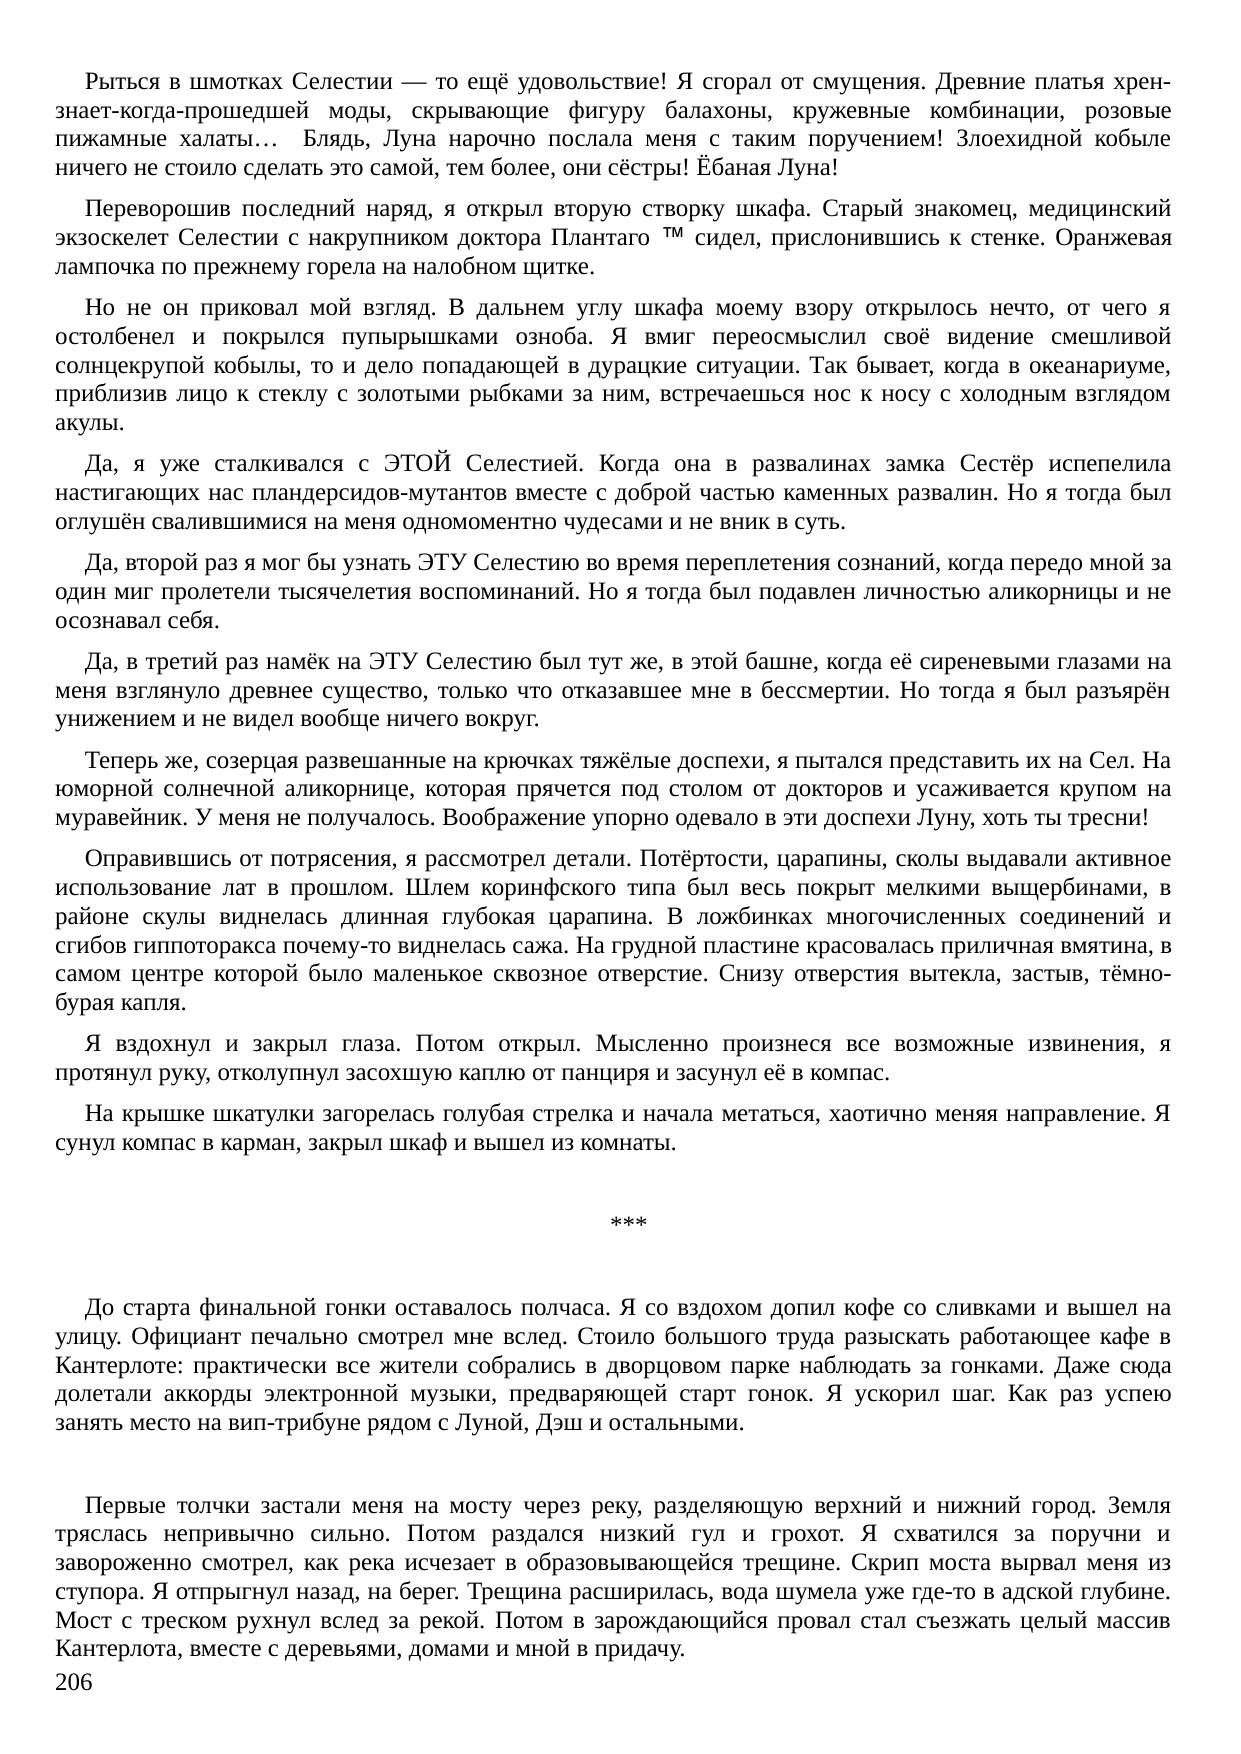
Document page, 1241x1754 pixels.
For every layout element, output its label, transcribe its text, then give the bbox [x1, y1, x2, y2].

text До старта финальной гонки оставалось полчаса. Я со вздохом допил кофе со сливками и вышел на улицу. Официант печально смотрел мне вслед. Стоило большого труда разыскать работающее кафе в Кантерлоте: практически все жители собрались в дворцовом парке наблюдать за гонками. Даже сюда долетали аккорды электронной музыки, предваряющей старт гонок. Я ускорил шаг. Как раз успею занять место на вип-трибуне рядом с Луной, Дэш и остальными. [55, 1292, 1173, 1436]
text Да, в третий раз намёк на ЭТУ Селестию был тут же, в этой башне, когда её сиреневыми глазами на меня взглянуло древнее существо, только что отказавшее мне в бессмертии. Но тогда я был разъярён унижением и не видел вообще ничего вокруг. [55, 646, 1173, 732]
text На крышке шкатулки загорелась голубая стрелка и начала метаться, хаотично меняя направление. Я сунул компас в карман, закрыл шкаф и вышел из комнаты. [55, 1098, 1173, 1156]
text Переворошив последний наряд, я открыл вторую створку шкафа. Старый знакомец, медицинский экзоскелет Селестии с накрупником доктора Плантаго  сидел, прислонившись к стенке. Оранжевая лампочка по прежнему горела на налобном щитке. [55, 193, 1173, 280]
text Да, второй раз я мог бы узнать ЭТУ Селестию во время переплетения сознаний, когда передо мной за один миг пролетели тысячелетия воспоминаний. Но я тогда был подавлен личностью аликорницы и не осознавал себя. [55, 547, 1173, 633]
text Теперь же, созерцая развешанные на крючках тяжёлые доспехи, я пытался представить их на Сел. На юморной солнечной аликорнице, которая прячется под столом от докторов и усаживается крупом на муравейник. У меня не получалось. Воображение упорно одевало в эти доспехи Луну, хоть ты тресни! [55, 745, 1173, 831]
text Первые толчки застали меня на мосту через реку, разделяющую верхний и нижний город. Земля тряслась непривычно сильно. Потом раздался низкий гул и грохот. Я схватился за поручни и завороженно смотрел, как река исчезает в образовывающейся трещине. Скрип моста вырвал меня из ступора. Я отпрыгнул назад, на берег. Трещина расширилась, вода шумела уже где-то в адской глубине. Мост с треском рухнул вслед за рекой. Потом в зарождающийся провал стал съезжать целый массив Кантерлота, вместе с деревьями, домами и мной в придачу. [55, 1490, 1173, 1662]
text Рыться в шмотках Селестии — то ещё удовольствие! Я сгорал от смущения. Древние платья хрен-знает-когда-прошедшей моды, скрывающие фигуру балахоны, кружевные комбинации, розовые пижамные халаты… Блядь, Луна нарочно послала меня с таким поручением! Злоехидной кобыле ничего не стоило сделать это самой, тем более, они сёстры! Ёбаная Луна! [55, 66, 1173, 181]
text Но не он приковал мой взгляд. В дальнем углу шкафа моему взору открылось нечто, от чего я остолбенел и покрылся пупырышками озноба. Я вмиг переосмыслил своё видение смешливой солнцекрупой кобылы, то и дело попадающей в дурацкие ситуации. Так бывает, когда в океанариуме, приблизив лицо к стеклу с золотыми рыбками за ним, встречаешься нос к носу с холодным взглядом акулы. [55, 292, 1173, 436]
text *** [55, 1210, 1173, 1238]
text Оправившись от потрясения, я рассмотрел детали. Потёртости, царапины, сколы выдавали активное использование лат в прошлом. Шлем коринфского типа был весь покрыт мелкими выщербинами, в районе скулы виднелась длинная глубокая царапина. В ложбинках многочисленных соединений и сгибов гиппоторакса почему-то виднелась сажа. На грудной пластине красовалась приличная вмятина, в самом центре которой было маленькое сквозное отверстие. Снизу отверстия вытекла, застыв, тёмно-бурая капля. [55, 843, 1173, 1016]
text Я вздохнул и закрыл глаза. Потом открыл. Мысленно произнеся все возможные извинения, я протянул руку, отколупнул засохшую каплю от панциря и засунул её в компас. [55, 1028, 1173, 1086]
text Да, я уже сталкивался с ЭТОЙ Селестией. Когда она в развалинах замка Сестёр испепелила настигающих нас пландерсидов-мутантов вместе с доброй частью каменных развалин. Но я тогда был оглушён свалившимися на меня одномоментно чудесами и не вник в суть. [55, 448, 1173, 535]
